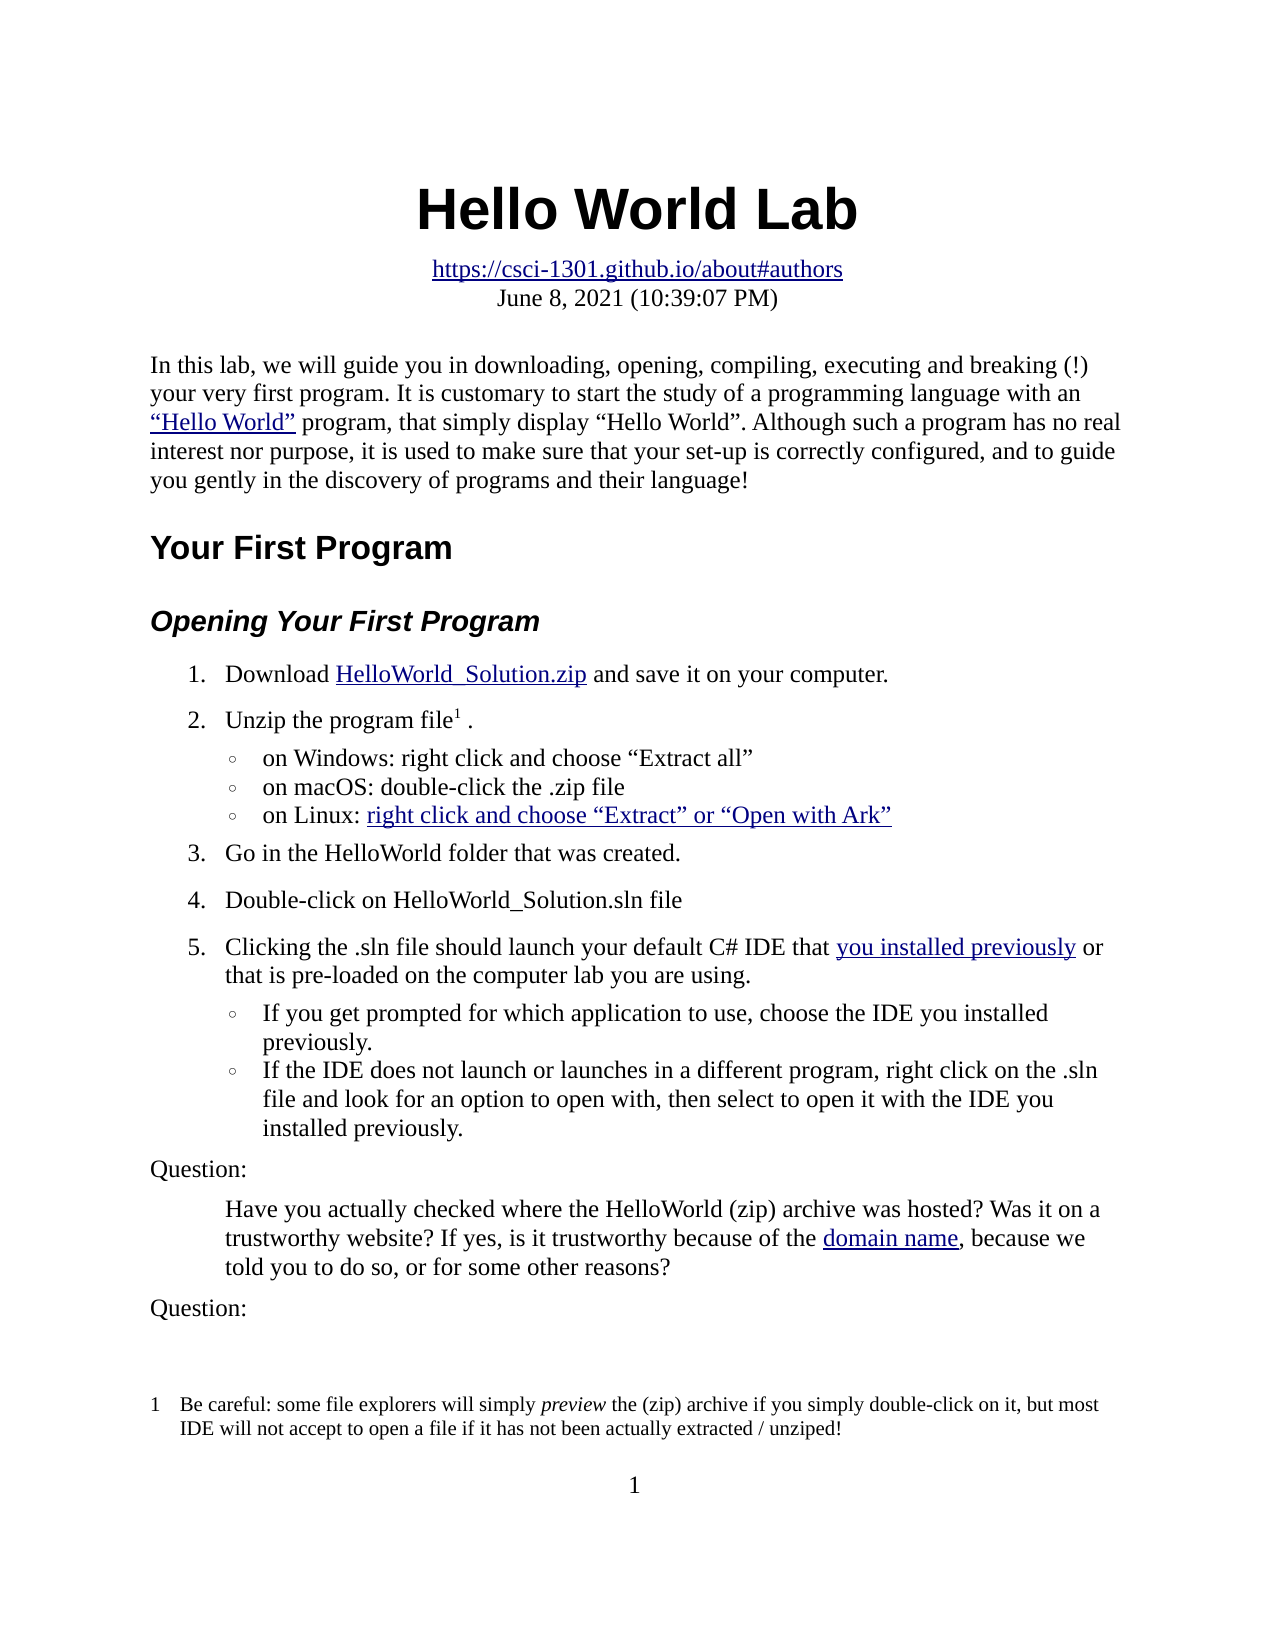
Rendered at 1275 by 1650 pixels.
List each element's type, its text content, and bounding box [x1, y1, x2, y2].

list Be careful: some file explorers will simply preview the (zip) archive if you simply double-click on it, but most IDE will not accept to open a file if it has not been actually extracted / unziped! [150, 1392, 1125, 1440]
list Double-click on HelloWorld_Solution.sln file [187, 885, 1125, 914]
list If the IDE does not launch or launches in a different program, right click on the .sln file and look for an option to open with, then select to open it with the IDE you installed previously. [225, 1056, 1125, 1142]
list on Windows: right click and choose “Extract all” [225, 743, 1125, 772]
list Clicking the .sln file should launch your default C# IDE that you installed previously or that is pre-loaded on the computer lab you are using. [187, 932, 1125, 989]
title Hello World Lab [150, 175, 1125, 242]
list Unzip the program file . [187, 705, 1125, 734]
text https://csci-1301.github.io/about#authors [150, 254, 1125, 283]
text Question: [150, 1293, 1125, 1321]
list Go in the HelloWorld folder that was created. [187, 838, 1125, 867]
text Have you actually checked where the HelloWorld (zip) archive was hosted? Was it on a trustworthy website? If yes, is it trustworthy because of the domain name, because we told you to do so, or for some other reasons? [225, 1194, 1125, 1281]
subtitle Opening Your First Program [150, 604, 1125, 637]
subtitle Your First Program [150, 527, 1125, 566]
list on Linux: right click and choose “Extract” or “Open with Ark” [225, 801, 1125, 829]
text June 8, 2021 (10:39:07 PM) [150, 283, 1125, 312]
list If you get prompted for which application to use, choose the IDE you installed previously. [225, 998, 1125, 1056]
list Download HelloWorld_Solution.zip and save it on your computer. [187, 659, 1125, 687]
text In this lab, we will guide you in downloading, opening, compiling, executing and breaking (!) your very first program. It is customary to start the study of a programming language with an “Hello World” program, that simply display “Hello World”. Although such a program has no real interest nor purpose, it is used to make sure that your set-up is correctly configured, and to guide you gently in the discovery of programs and their language! [150, 350, 1125, 493]
text Question: [150, 1154, 1125, 1182]
list on macOS: double-click the .zip file [225, 772, 1125, 801]
